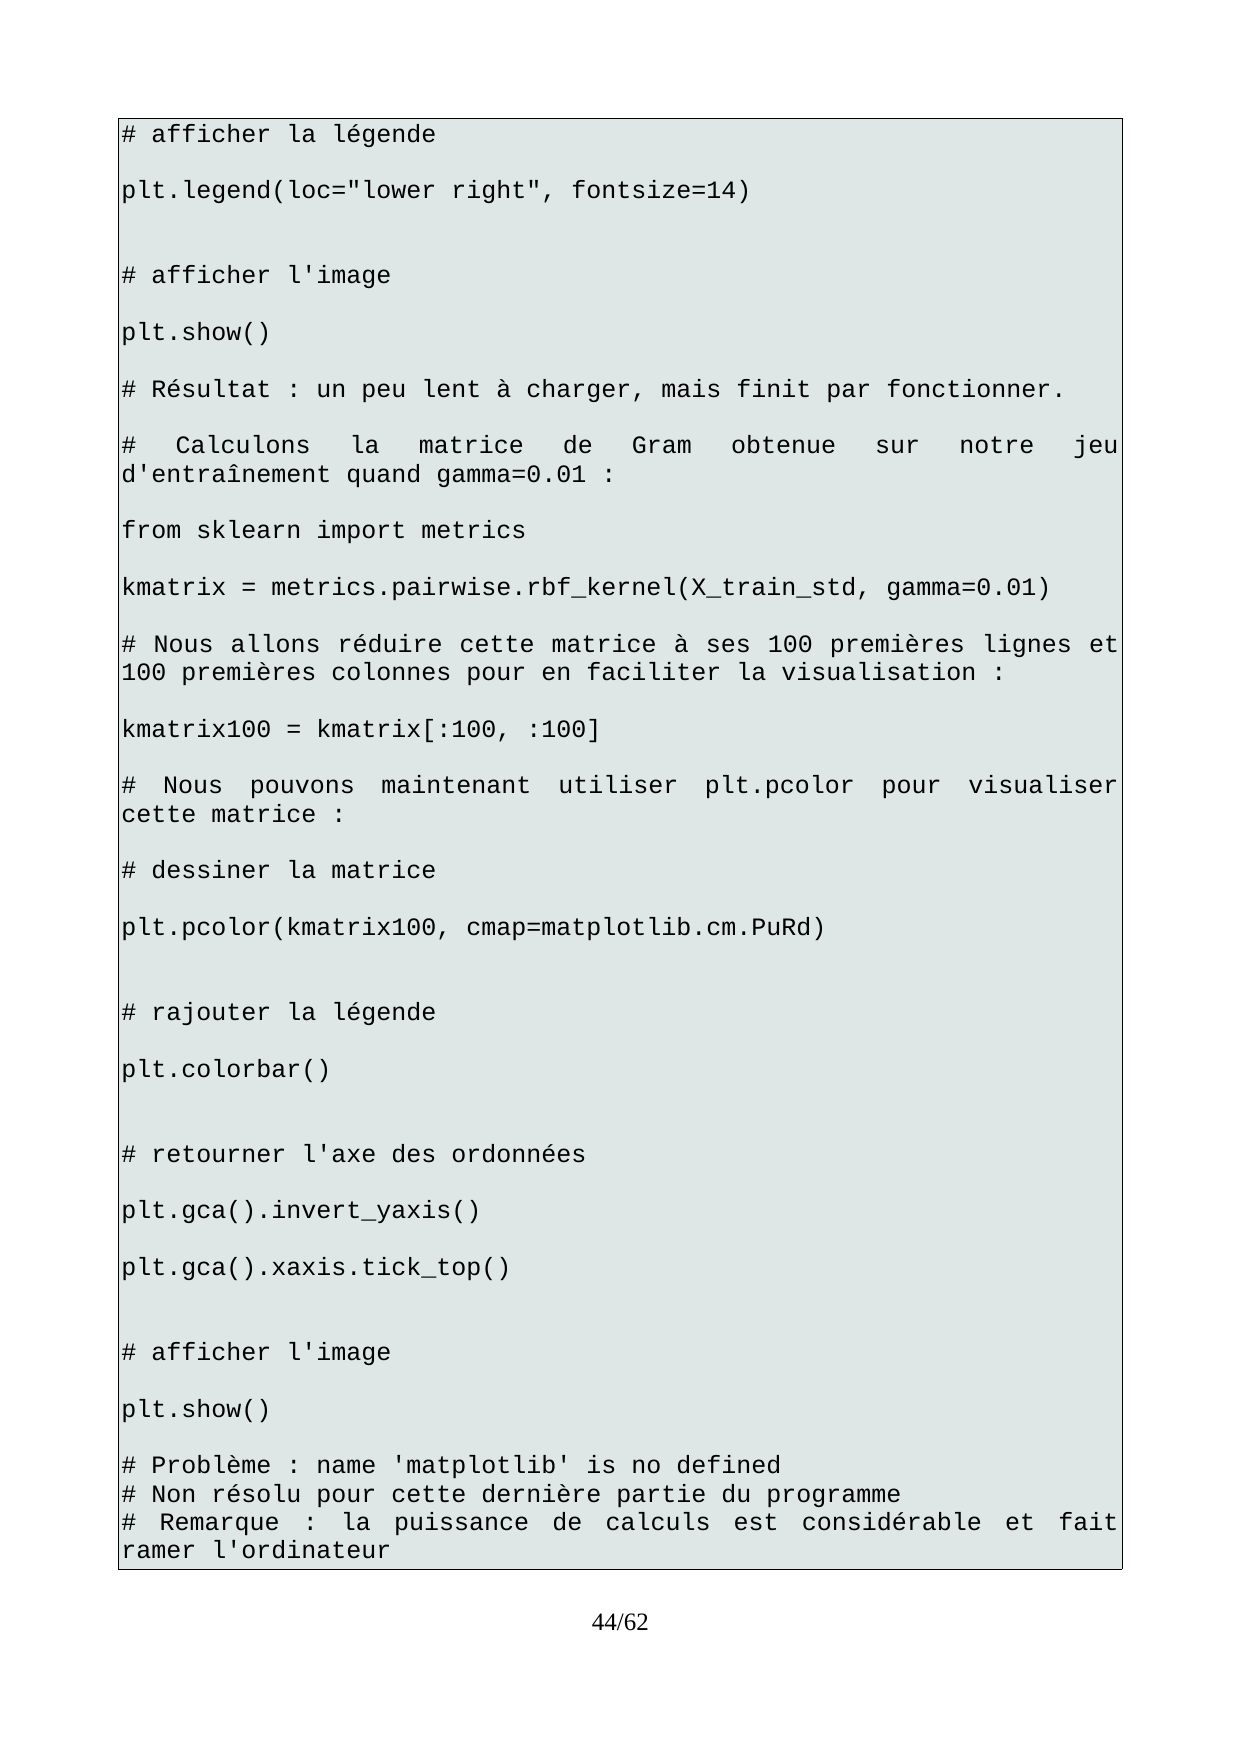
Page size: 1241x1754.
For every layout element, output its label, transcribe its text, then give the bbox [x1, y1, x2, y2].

text # rajouter la légende [119, 996, 1122, 1025]
text # Nous pouvons maintenant utiliser plt.pcolor pour visualiser cette matrice : [119, 770, 1122, 826]
text # Calculons la matrice de Gram obtenue sur notre jeu d'entraînement quand gamma=0.01 : [119, 430, 1122, 486]
text plt.colorbar() [119, 1053, 1122, 1081]
text # afficher l'image [119, 1336, 1122, 1365]
text # Non résolu pour cette dernière partie du programme [119, 1478, 1122, 1506]
text # afficher la légende [119, 119, 1122, 146]
text from sklearn import metrics [119, 515, 1122, 543]
text # afficher l'image [119, 260, 1122, 288]
text # dessiner la matrice [119, 855, 1122, 883]
text plt.show() [119, 1393, 1122, 1421]
text plt.show() [119, 316, 1122, 345]
text plt.pcolor(kmatrix100, cmap=matplotlib.cm.PuRd) [119, 911, 1122, 940]
text # Problème : name 'matplotlib' is no defined [119, 1450, 1122, 1478]
text kmatrix100 = kmatrix[:100, :100] [119, 713, 1122, 741]
text # retourner l'axe des ordonnées [119, 1138, 1122, 1166]
text plt.gca().invert_yaxis() [119, 1195, 1122, 1223]
text plt.gca().xaxis.tick_top() [119, 1251, 1122, 1280]
text # Nous allons réduire cette matrice à ses 100 premières lignes et 100 premières colonnes pour en faciliter la visualisation : [119, 628, 1122, 685]
text kmatrix = metrics.pairwise.rbf_kernel(X_train_std, gamma=0.01) [119, 571, 1122, 600]
text plt.legend(loc="lower right", fontsize=14) [119, 175, 1122, 203]
text # Remarque : la puissance de calculs est considérable et fait ramer l'ordinateur [119, 1506, 1122, 1569]
text # Résultat : un peu lent à charger, mais finit par fonctionner. [119, 373, 1122, 401]
